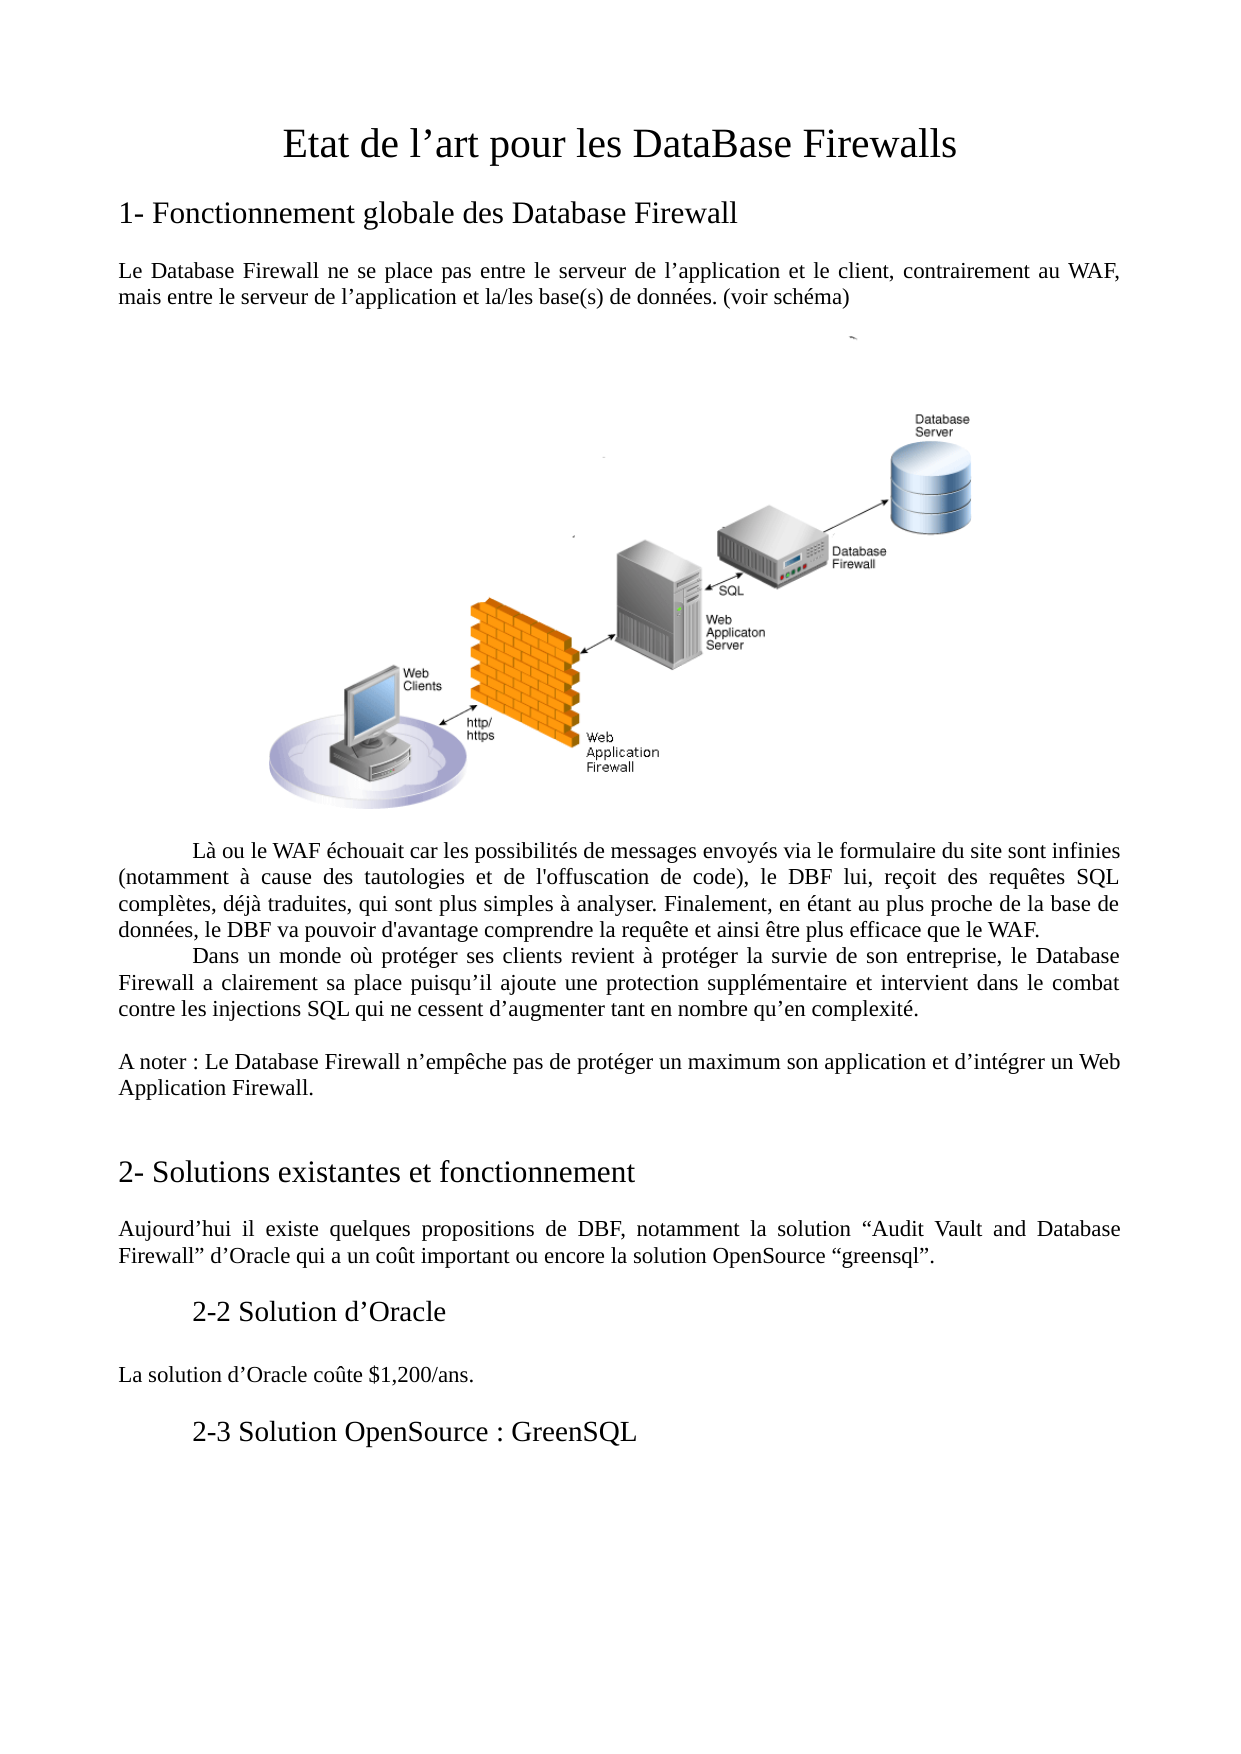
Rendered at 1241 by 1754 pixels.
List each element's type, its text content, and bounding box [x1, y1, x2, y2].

text A noter : Le Database Firewall n’empêche pas de protéger un maximum son application et d’intégrer un Web Application Firewall. [118, 1048, 1122, 1100]
text Aujourd’hui il existe quelques propositions de DBF, notamment la solution “Audit Vault and Database Firewall” d’Oracle qui a un coût important ou encore la solution OpenSource “greensql”. [118, 1215, 1122, 1268]
picture [269, 336, 972, 809]
text 1- Fonctionnement globale des Database Firewall [118, 195, 1122, 231]
text 2- Solutions existantes et fonctionnement [118, 1153, 1122, 1189]
text 2-2 Solution d’Oracle [118, 1294, 1122, 1328]
text 2-3 Solution OpenSource : GreenSQL [118, 1414, 1122, 1448]
text La solution d’Oracle coûte $1,200/ans. [118, 1362, 1122, 1388]
text Etat de l’art pour les DataBase Firewalls [118, 118, 1122, 166]
text Là ou le WAF échouait car les possibilités de messages envoyés via le formulaire du site sont infinies (notamment à cause des tautologies et de l'offuscation de code), le DBF lui, reçoit des requêtes SQL complètes, déjà traduites, qui sont plus simples à analyser. Finalement, en étant au plus proche de la base de données, le DBF va pouvoir d'avantage comprendre la requête et ainsi être plus efficace que le WAF. [118, 837, 1122, 942]
text Le Database Firewall ne se place pas entre le serveur de l’application et le client, contrairement au WAF, mais entre le serveur de l’application et la/les base(s) de données. (voir schéma) [118, 257, 1122, 310]
text Dans un monde où protéger ses clients revient à protéger la survie de son entreprise, le Database Firewall a clairement sa place puisqu’il ajoute une protection supplémentaire et intervient dans le combat contre les injections SQL qui ne cessent d’augmenter tant en nombre qu’en complexité. [118, 942, 1122, 1021]
